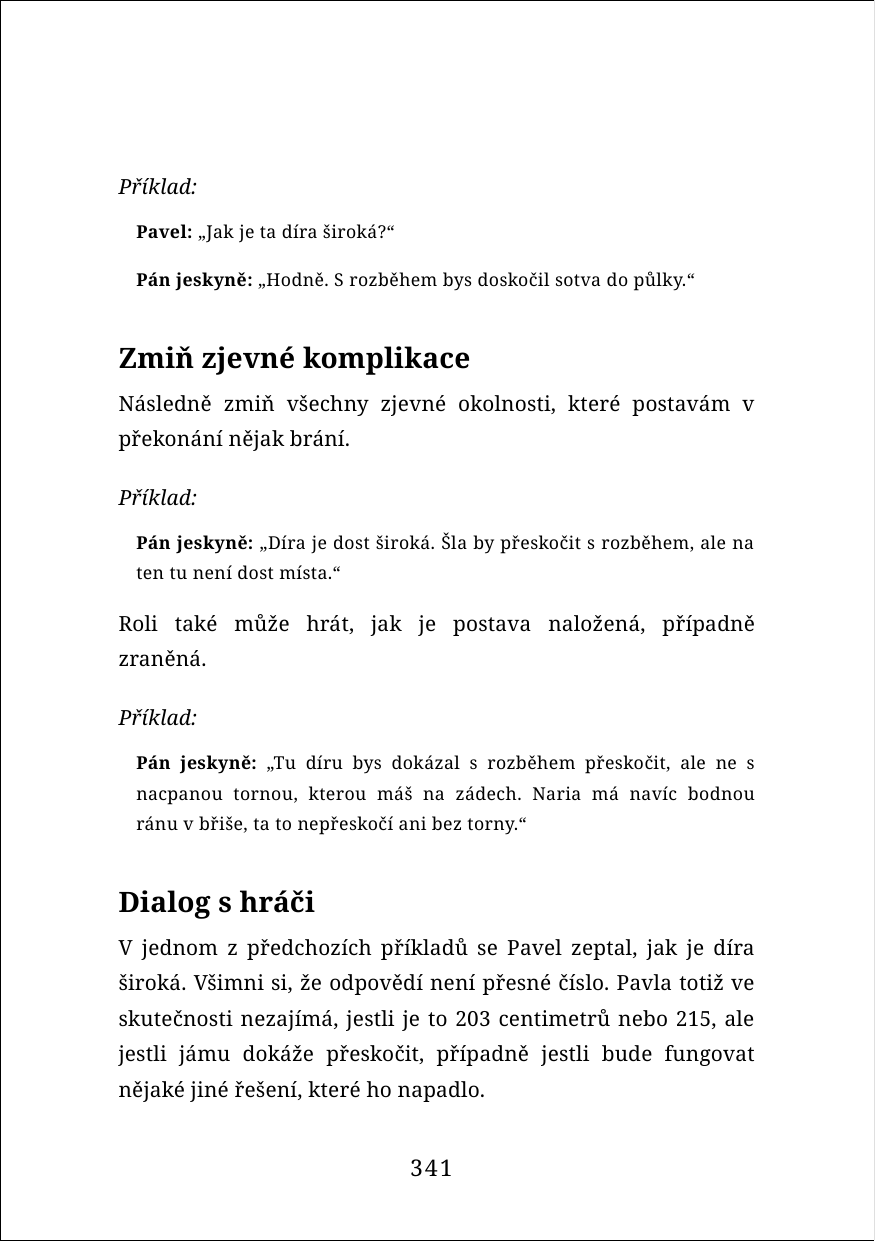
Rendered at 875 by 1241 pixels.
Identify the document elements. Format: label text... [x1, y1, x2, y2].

text Pavel: „Jak je ta díra široká?“ [136, 219, 756, 243]
subtitle Dialog s hráči [118, 883, 756, 921]
text V jednom z předchozích příkladů se Pavel zeptal, jak je díra široká. Všimni si, že odpovědí není přesné číslo. Pavla totiž ve skutečnosti nezajímá, jestli je to 203 centimetrů nebo 215, ale jestli jámu dokáže přeskočit, případně jestli bude fungovat nějaké jiné řešení, které ho napadlo. [118, 933, 756, 1103]
subtitle Zmiň zjevné komplikace [118, 338, 756, 377]
text Příklad: [118, 483, 756, 512]
text Příklad: [118, 703, 756, 732]
text Roli také může hrát, jak je postava naložená, případně zraněná. [118, 609, 756, 673]
text Příklad: [118, 172, 756, 200]
text Následně zmiň všechny zjevné okolnosti, které postavám v překonání nějak brání. [118, 389, 756, 453]
text Pán jeskyně: „Tu díru bys dokázal s rozběhem přeskočit, ale ne s nacpanou tornou, kterou máš na zádech. Naria má navíc bodnou ránu v břiše, ta to nepřeskočí ani bez torny.“ [136, 751, 756, 835]
text Pán jeskyně: „Hodně. S rozběhem bys doskočil sotva do půlky.“ [136, 267, 756, 291]
text Pán jeskyně: „Díra je dost široká. Šla by přeskočit s rozběhem, ale na ten tu není dost místa.“ [136, 531, 756, 585]
